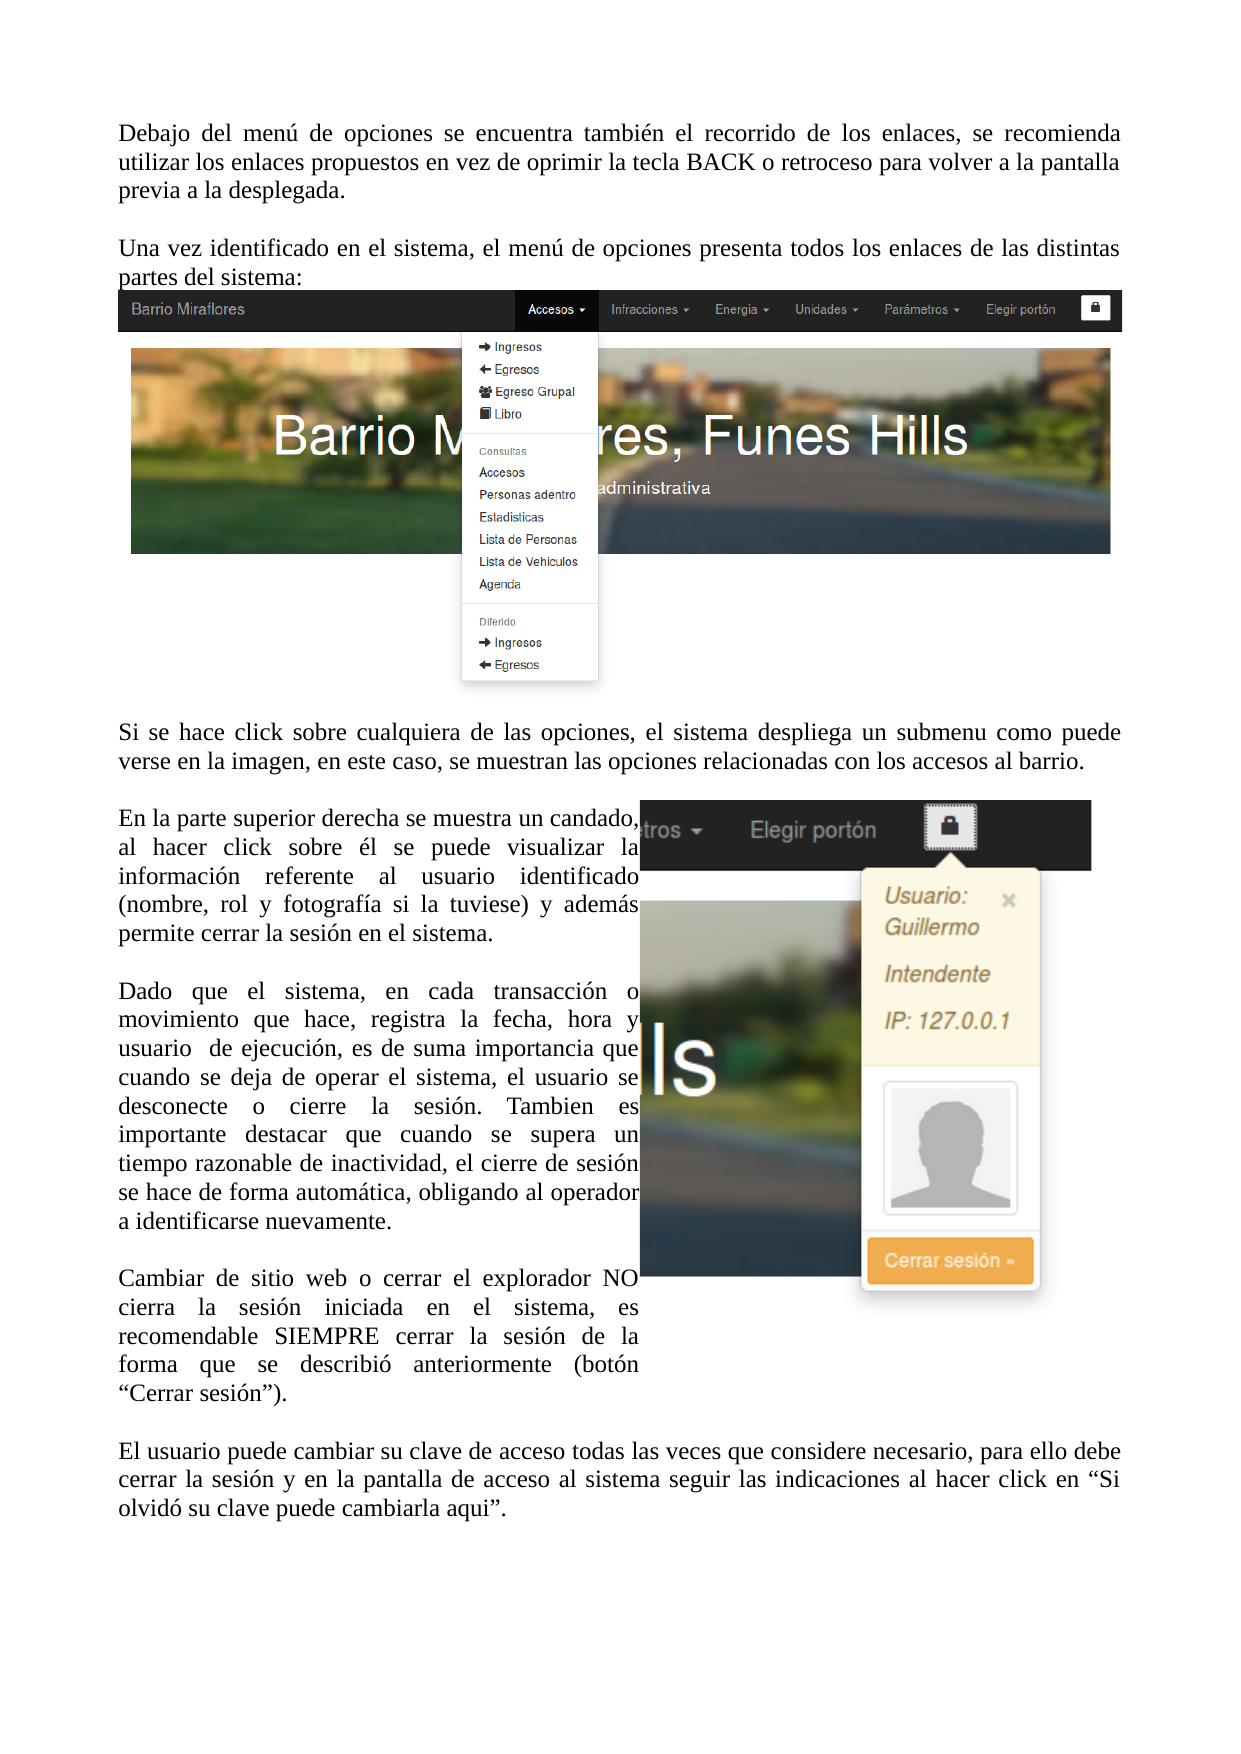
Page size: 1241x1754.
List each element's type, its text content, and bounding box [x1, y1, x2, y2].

text En la parte superior derecha se muestra un candado, al hacer click sobre él se puede visualizar la información referente al usuario identificado (nombre, rol y fotografía si la tuviese) y además permite cerrar la sesión en el sistema. [118, 803, 639, 947]
text Debajo del menú de opciones se encuentra también el recorrido de los enlaces, se recomienda utilizar los enlaces propuestos en vez de oprimir la tecla BACK o retroceso para volver a la pantalla previa a la desplegada. [118, 118, 1122, 204]
text Una vez identificado en el sistema, el menú de opciones presenta todos los enlaces de las distintas partes del sistema: [118, 233, 1122, 290]
picture [118, 290, 1123, 717]
text Cambiar de sitio web o cerrar el explorador NO cierra la sesión iniciada en el sistema, es recomendable SIEMPRE cerrar la sesión de la forma que se describió anteriormente (botón “Cerrar sesión”). [118, 1263, 1122, 1407]
text Dado que el sistema, en cada transacción o movimiento que hace, registra la fecha, hora y usuario de ejecución, es de suma importancia que cuando se deja de operar el sistema, el usuario se desconecte o cierre la sesión. Tambien es importante destacar que cuando se supera un tiempo razonable de inactividad, el cierre de sesión se hace de forma automática, obligando al operador a identificarse nuevamente. [118, 976, 639, 1234]
picture [639, 800, 1092, 1363]
text Si se hace click sobre cualquiera de las opciones, el sistema despliega un submenu como puede verse en la imagen, en este caso, se muestran las opciones relacionadas con los accesos al barrio. [118, 717, 1122, 774]
text El usuario puede cambiar su clave de acceso todas las veces que considere necesario, para ello debe cerrar la sesión y en la pantalla de acceso al sistema seguir las indicaciones al hacer click en “Si olvidó su clave puede cambiarla aqui”. [118, 1436, 1122, 1522]
